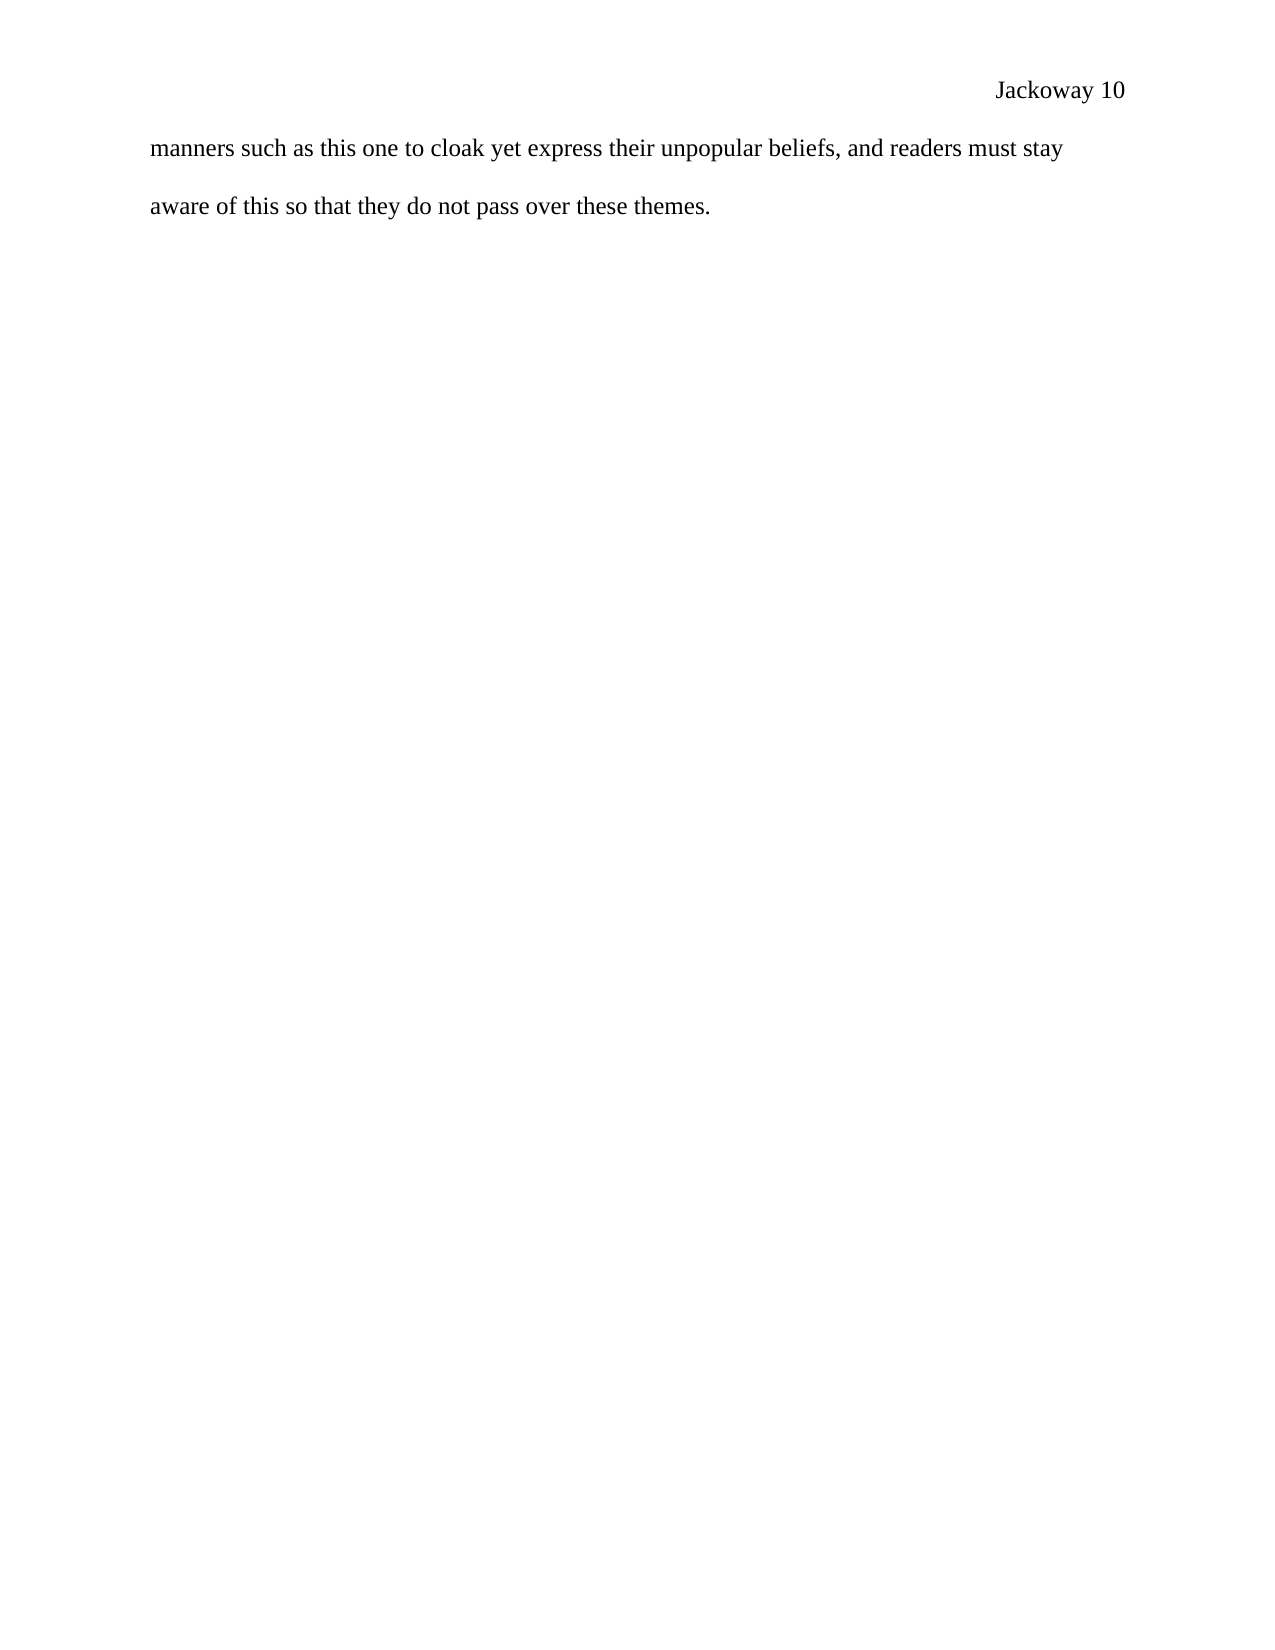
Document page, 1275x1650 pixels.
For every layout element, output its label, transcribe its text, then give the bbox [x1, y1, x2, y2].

text manners such as this one to cloak yet express their unpopular beliefs, and readers must stay aware of this so that they do not pass over these themes. [150, 133, 1125, 219]
